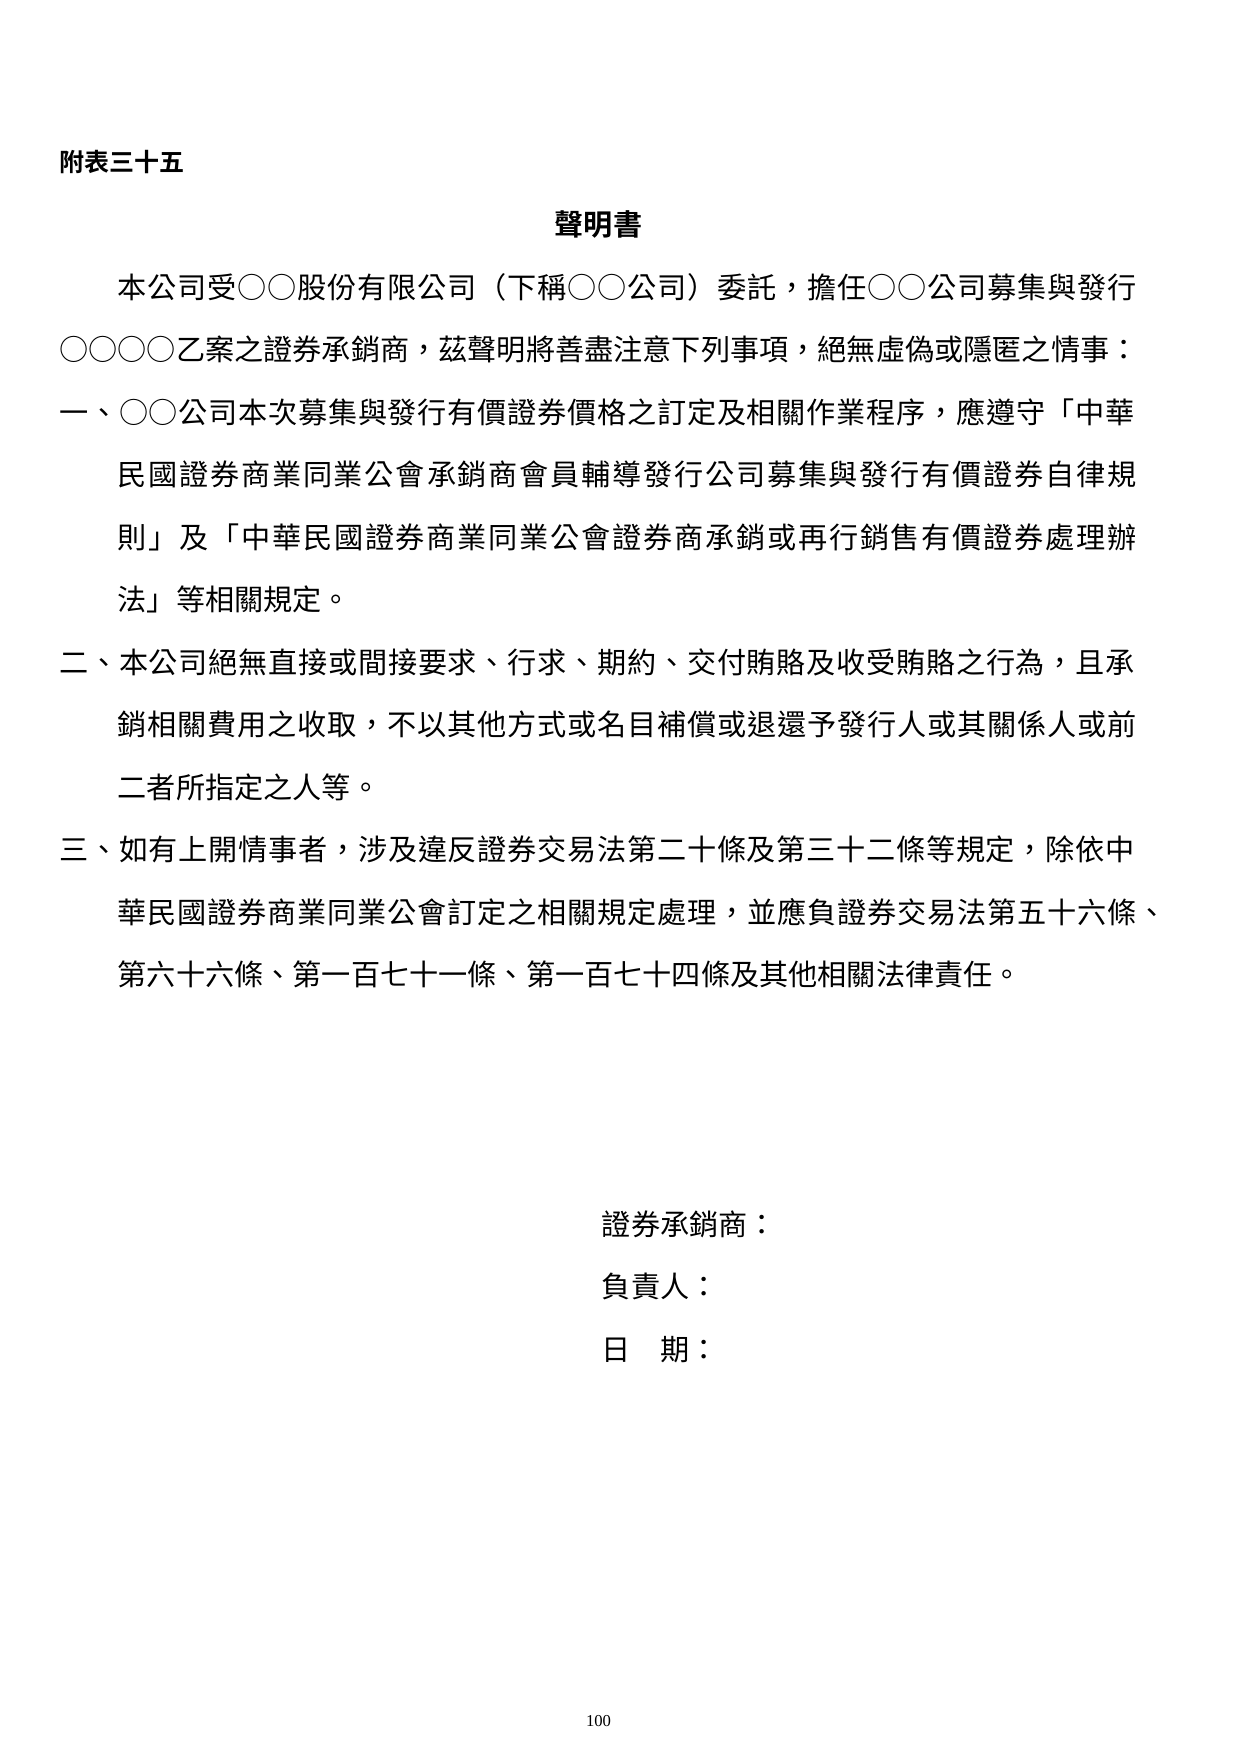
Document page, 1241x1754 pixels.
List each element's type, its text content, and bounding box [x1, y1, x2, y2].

text 一、○○公司本次募集與發行有價證券價格之訂定及相關作業程序，應遵守「中華民國證券商業同業公會承銷商會員輔導發行公司募集與發行有價證券自律規則」及「中華民國證券商業同業公會證券商承銷或再行銷售有價證券處理辦法」等相關規定。 [59, 369, 1137, 619]
text 聲明書 [59, 181, 1137, 244]
text 三、如有上開情事者，涉及違反證券交易法第二十條及第三十二條等規定，除依中華民國證券商業同業公會訂定之相關規定處理，並應負證券交易法第五十六條、第六十六條、第一百七十一條、第一百七十四條及其他相關法律責任。 [59, 806, 1137, 994]
text 證券承銷商： [59, 1181, 1137, 1244]
text 日 期： [59, 1306, 1137, 1369]
text 二、本公司絕無直接或間接要求、行求、期約、交付賄賂及收受賄賂之行為，且承銷相關費用之收取，不以其他方式或名目補償或退還予發行人或其關係人或前二者所指定之人等。 [59, 619, 1137, 806]
text 負責人： [59, 1244, 1137, 1306]
text 附表三十五 [59, 119, 1137, 181]
text 本公司受○○股份有限公司（下稱○○公司）委託，擔任○○公司募集與發行○○○○乙案之證券承銷商，茲聲明將善盡注意下列事項，絕無虛偽或隱匿之情事： [59, 244, 1137, 369]
